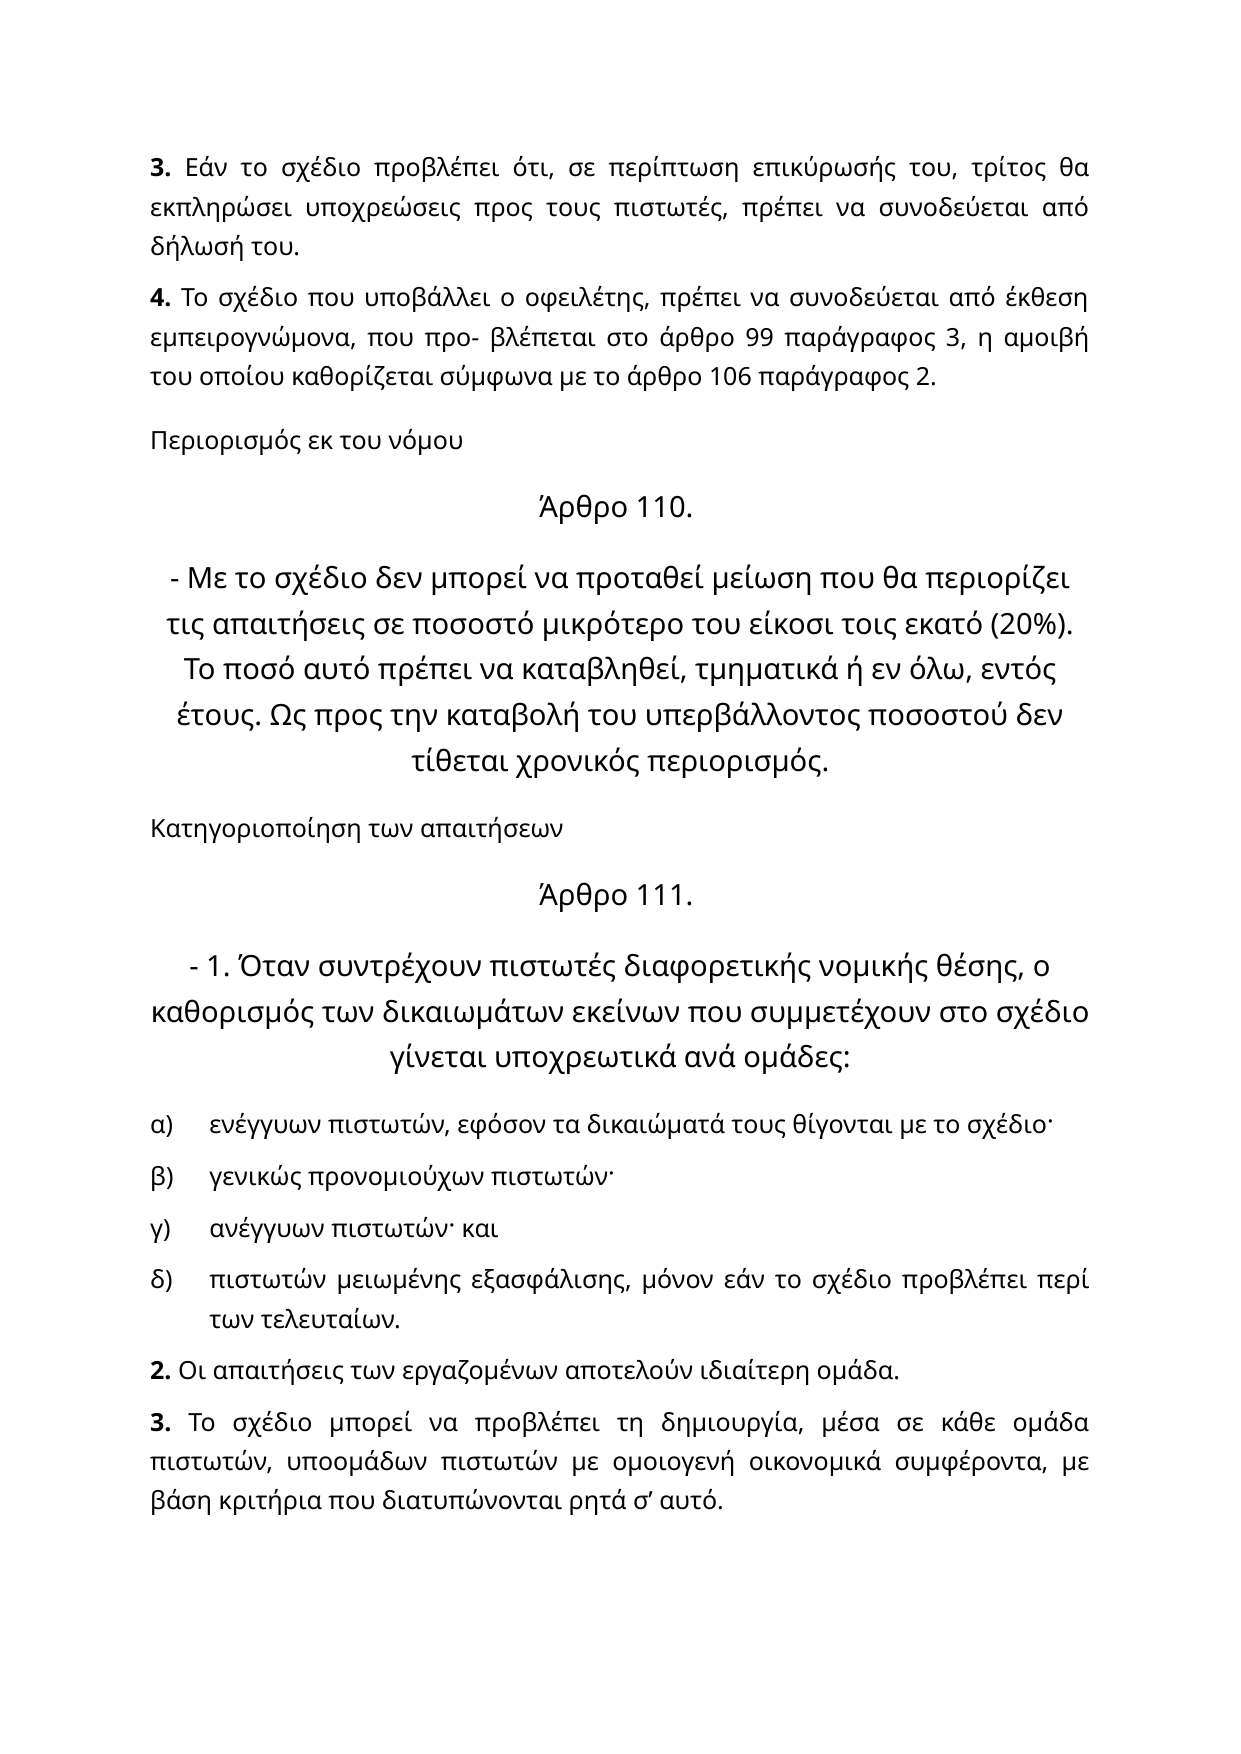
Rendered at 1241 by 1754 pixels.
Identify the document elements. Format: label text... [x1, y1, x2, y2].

text 2. Οι απαιτήσεις των εργαζομένων αποτελούν ιδιαίτερη ομάδα. [150, 1353, 1090, 1387]
list α) ενέγγυων πιστωτών, εφόσον τα δικαιώματά τους θίγονται με το σχέδιο· [150, 1107, 1090, 1141]
text Περιορισμός εκ του νόμου [150, 422, 1090, 457]
subtitle Άρθρο 111. [150, 874, 1090, 914]
list β) γενικώς προνομιούχων πιστωτών· [150, 1159, 1090, 1193]
subtitle - 1. Όταν συντρέχουν πιστωτές διαφορετικής νομικής θέσης, ο καθορισμός των δικαιωμάτων εκείνων που συμμετέχουν στο σχέδιο γίνεται υποχρεωτικά ανά ομάδες: [150, 945, 1090, 1076]
subtitle - Με το σχέδιο δεν μπορεί να προταθεί μείωση που θα περιορίζει τις απαιτήσεις σε ποσοστό μικρότερο του είκοσι τοις εκατό (20%). Το ποσό αυτό πρέπει να καταβληθεί, τμηματικά ή εν όλω, εντός έτους. Ως προς την καταβολή του υπερβάλλοντος ποσοστού δεν τίθεται χρονικός περιορισμός. [150, 557, 1090, 779]
text 3. Το σχέδιο μπορεί να προβλέπει τη δημιουργία, μέσα σε κάθε ομάδα πιστωτών, υποομάδων πιστωτών με ομοιογενή οικονομικά συμφέροντα, με βάση κριτήρια που διατυπώνονται ρητά σ’ αυτό. [150, 1404, 1090, 1517]
subtitle Άρθρο 110. [150, 487, 1090, 526]
text 3. Εάν το σχέδιο προβλέπει ότι, σε περίπτωση επικύρωσής του, τρίτος θα εκπληρώσει υποχρεώσεις προς τους πιστωτές, πρέπει να συνοδεύεται από δήλωσή του. [150, 150, 1090, 262]
text 4. Το σχέδιο που υποβάλλει ο οφειλέτης, πρέπει να συνοδεύεται από έκθεση εμπειρογνώμονα, που προ- βλέπεται στο άρθρο 99 παράγραφος 3, η αμοιβή του οποίου καθορίζεται σύμφωνα με το άρθρο 106 παράγραφος 2. [150, 280, 1090, 392]
list δ) πιστωτών μειωμένης εξασφάλισης, μόνον εάν το σχέδιο προβλέπει περί των τελευταίων. [150, 1262, 1090, 1335]
text Κατηγοριοποίηση των απαιτήσεων [150, 810, 1090, 844]
list γ) ανέγγυων πιστωτών· και [150, 1210, 1090, 1244]
